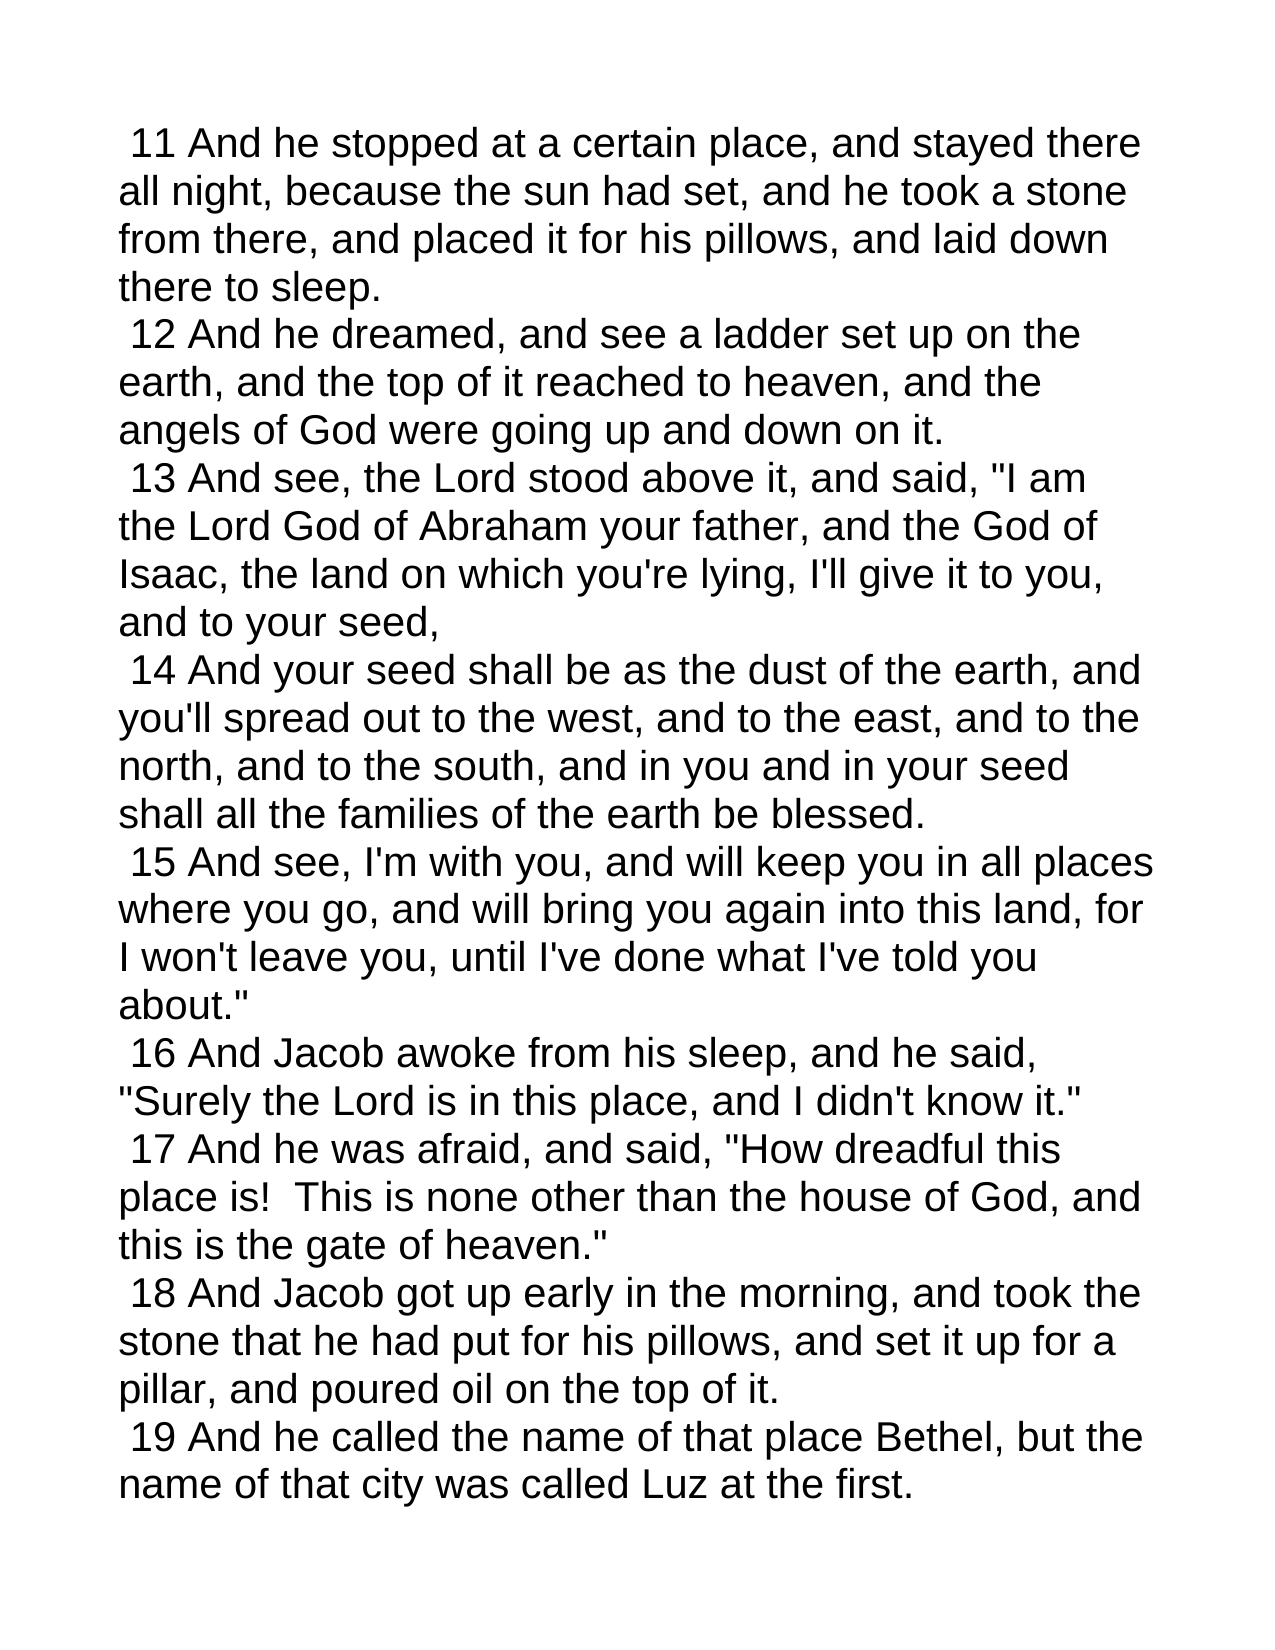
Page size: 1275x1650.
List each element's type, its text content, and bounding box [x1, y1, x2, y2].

text 11 And he stopped at a certain place, and stayed there all night, because the sun had set, and he took a stone from there, and placed it for his pillows, and laid down there to sleep. [118, 118, 1157, 310]
text 15 And see, I'm with you, and will keep you in all places where you go, and will bring you again into this land, for I won't leave you, until I've done what I've told you about." [118, 837, 1157, 1028]
text 17 And he was afraid, and said, "How dreadful this place is! This is none other than the house of God, and this is the gate of heaven." [118, 1124, 1157, 1268]
text 16 And Jacob awoke from his sleep, and he said, "Surely the Lord is in this place, and I didn't know it." [118, 1028, 1157, 1124]
text 13 And see, the Lord stood above it, and said, "I am the Lord God of Abraham your father, and the God of Isaac, the land on which you're lying, I'll give it to you, and to your seed, [118, 453, 1157, 645]
text 12 And he dreamed, and see a ladder set up on the earth, and the top of it reached to heaven, and the angels of God were going up and down on it. [118, 310, 1157, 453]
text 19 And he called the name of that place Bethel, but the name of that city was called Luz at the first. [118, 1412, 1157, 1508]
text 18 And Jacob got up early in the morning, and took the stone that he had put for his pillows, and set it up for a pillar, and poured oil on the top of it. [118, 1268, 1157, 1412]
text 14 And your seed shall be as the dust of the earth, and you'll spread out to the west, and to the east, and to the north, and to the south, and in you and in your seed shall all the families of the earth be blessed. [118, 645, 1157, 837]
